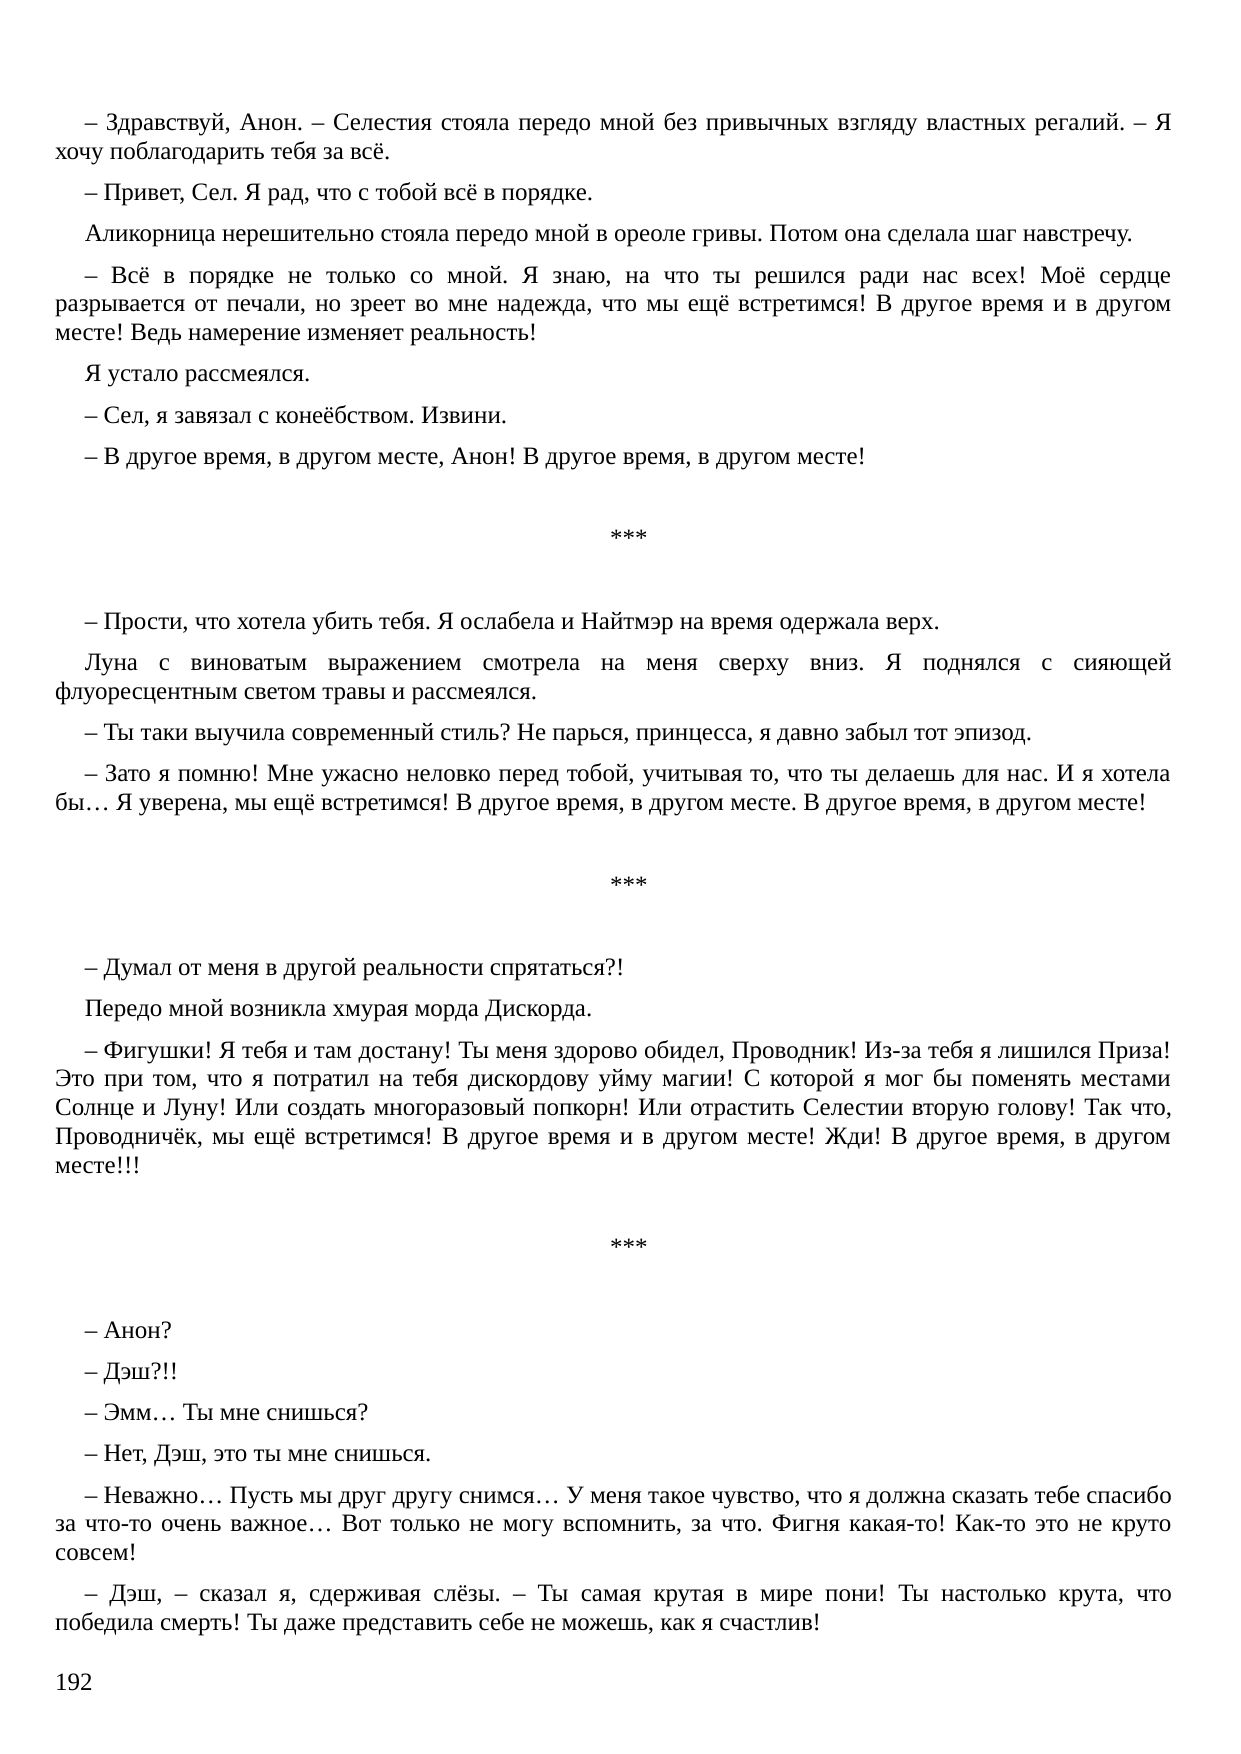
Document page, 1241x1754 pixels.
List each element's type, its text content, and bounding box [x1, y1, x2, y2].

text – Нет, Дэш, это ты мне снишься. [55, 1438, 1173, 1467]
text – Прости, что хотела убить тебя. Я ослабела и Найтмэр на время одержала верх. [55, 606, 1173, 635]
text *** [55, 523, 1173, 552]
text – Думал от меня в другой реальности спрятаться?! [55, 952, 1173, 981]
text – Дэш?!! [55, 1356, 1173, 1385]
text *** [55, 1232, 1173, 1261]
text – Здравствуй, Анон. – Селестия стояла передо мной без привычных взгляду властных регалий. – Я хочу поблагодарить тебя за всё. [55, 107, 1173, 165]
text – Неважно… Пусть мы друг другу снимся… У меня такое чувство, что я должна сказать тебе спасибо за что-то очень важное… Вот только не могу вспомнить, за что. Фигня какая-то! Как-то это не круто совсем! [55, 1480, 1173, 1566]
text Аликорница нерешительно стояла передо мной в ореоле гривы. Потом она сделала шаг навстречу. [55, 218, 1173, 247]
text – Привет, Сел. Я рад, что с тобой всё в порядке. [55, 177, 1173, 206]
text – Всё в порядке не только со мной. Я знаю, на что ты решился ради нас всех! Моё сердце разрывается от печали, но зреет во мне надежда, что мы ещё встретимся! В другое время и в другом месте! Ведь намерение изменяет реальность! [55, 260, 1173, 346]
text – Дэш, – сказал я, сдерживая слёзы. – Ты самая крутая в мире пони! Ты настолько крута, что победила смерть! Ты даже представить себе не можешь, как я счастлив! [55, 1578, 1173, 1636]
text – Анон? [55, 1315, 1173, 1343]
text – Эмм… Ты мне снишься? [55, 1397, 1173, 1426]
text – Ты таки выучила современный стиль? Не парься, принцесса, я давно забыл тот эпизод. [55, 717, 1173, 746]
text Передо мной возникла хмурая морда Дискорда. [55, 993, 1173, 1022]
text – В другое время, в другом месте, Анон! В другое время, в другом месте! [55, 441, 1173, 470]
text Я устало рассмеялся. [55, 358, 1173, 387]
text – Сел, я завязал с конеёбством. Извини. [55, 400, 1173, 428]
text – Зато я помню! Мне ужасно неловко перед тобой, учитывая то, что ты делаешь для нас. И я хотела бы… Я уверена, мы ещё встретимся! В другое время, в другом месте. В другое время, в другом месте! [55, 758, 1173, 816]
text *** [55, 870, 1173, 898]
text Луна с виноватым выражением смотрела на меня сверху вниз. Я поднялся с сияющей флуоресцентным светом травы и рассмеялся. [55, 647, 1173, 705]
text – Фигушки! Я тебя и там достану! Ты меня здорово обидел, Проводник! Из-за тебя я лишился Приза! Это при том, что я потратил на тебя дискордову уйму магии! С которой я мог бы поменять местами Солнце и Луну! Или создать многоразовый попкорн! Или отрастить Селестии вторую голову! Так что, Проводничёк, мы ещё встретимся! В другое время и в другом месте! Жди! В другое время, в другом месте!!! [55, 1035, 1173, 1178]
